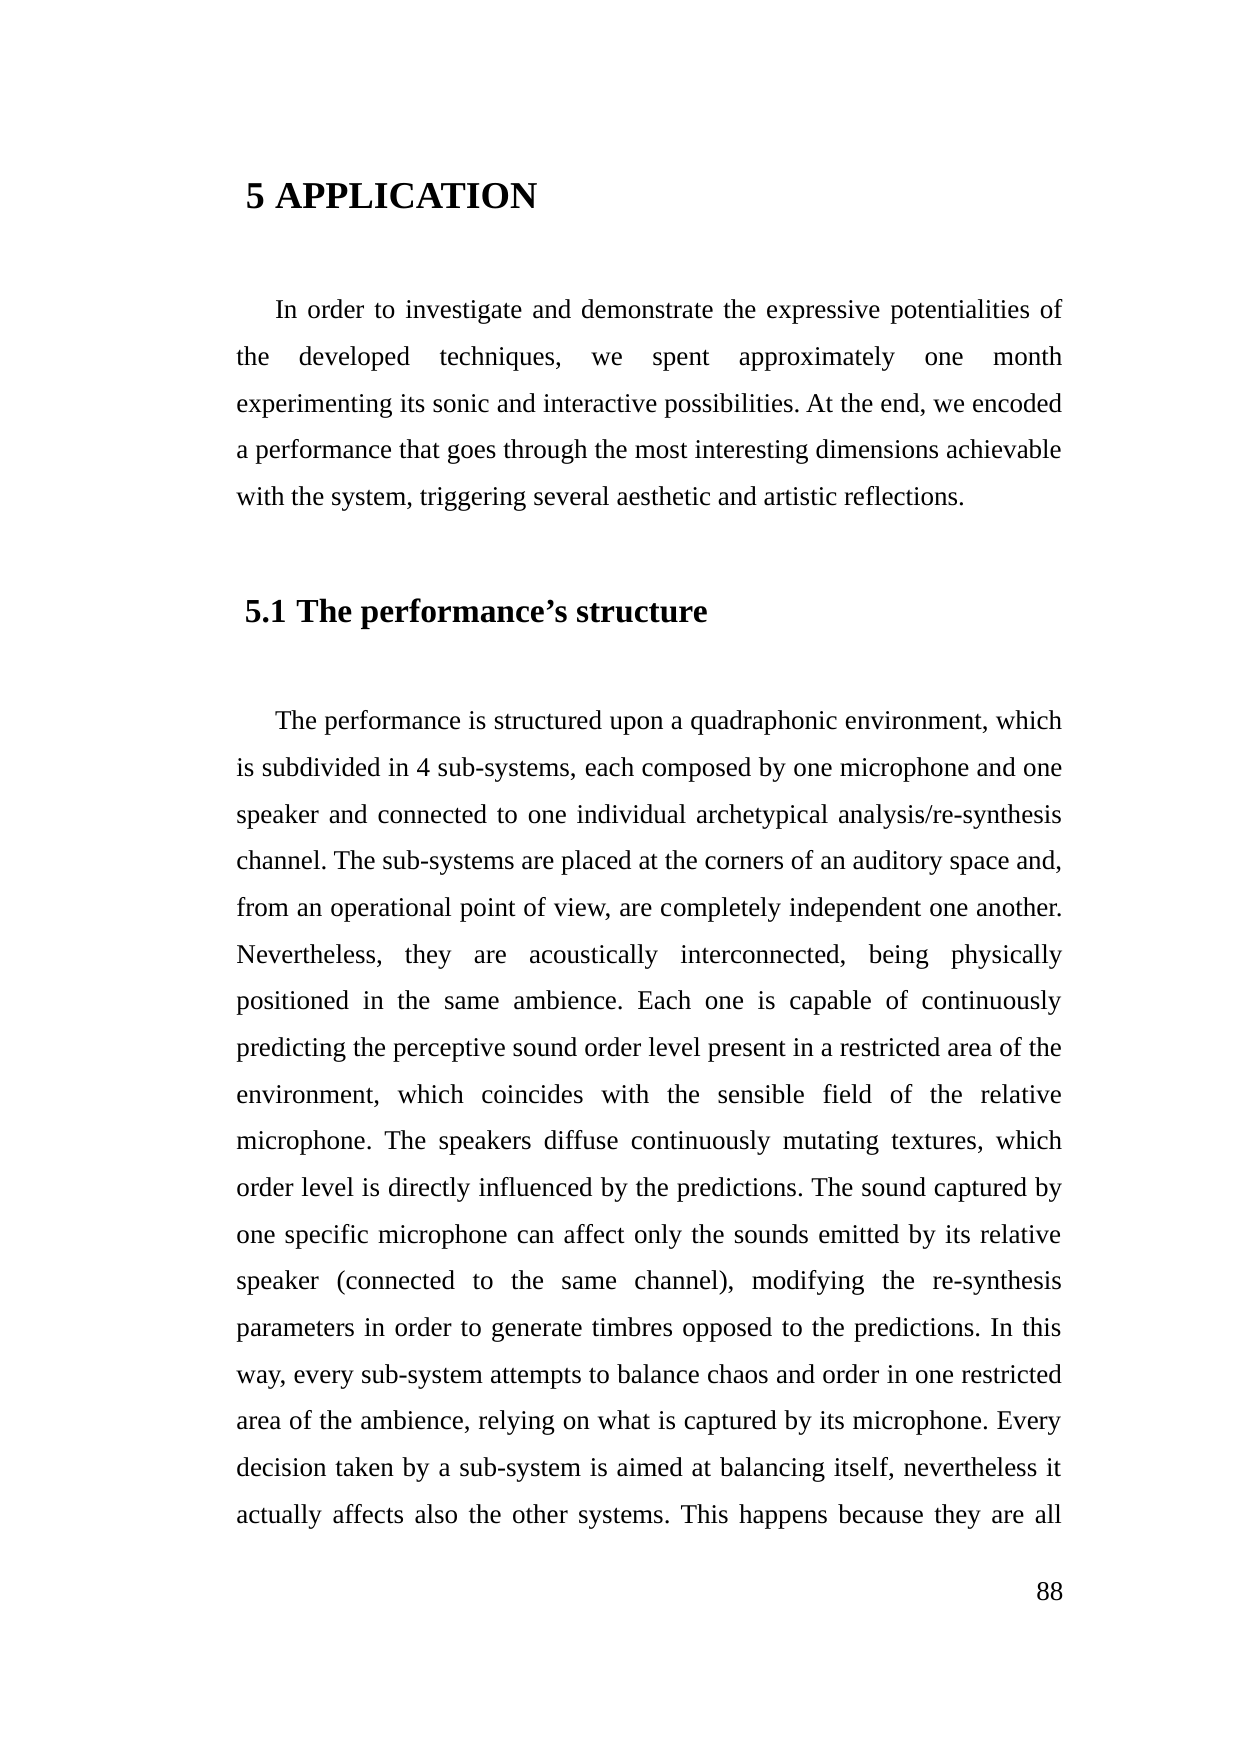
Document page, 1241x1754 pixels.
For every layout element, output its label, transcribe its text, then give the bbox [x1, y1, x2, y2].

text The performance is structured upon a quadraphonic environment, which is subdivided in 4 sub-systems, each composed by one microphone and one speaker and connected to one individual archetypical analysis/re-synthesis channel. The sub-systems are placed at the corners of an auditory space and, from an operational point of view, are completely independent one another. Nevertheless, they are acoustically interconnected, being physically positioned in the same ambience. Each one is capable of continuously predicting the perceptive sound order level present in a restricted area of the environment, which coincides with the sensible field of the relative microphone. The speakers diffuse continuously mutating textures, which order level is directly influenced by the predictions. The sound captured by one specific microphone can affect only the sounds emitted by its relative speaker (connected to the same channel), modifying the re-synthesis parameters in order to generate timbres opposed to the predictions. In this way, every sub-system attempts to balance chaos and order in one restricted area of the ambience, relying on what is captured by its microphone. Every decision taken by a sub-system is aimed at balancing itself, nevertheless it actually affects also the other systems. This happens because they are all [236, 704, 1063, 1529]
text In order to investigate and demonstrate the expressive potentialities of the developed techniques, we spent approximately one month experimenting its sonic and interactive possibilities. At the end, we encoded a performance that goes through the most interesting dimensions achievable with the system, triggering several aesthetic and artistic reflections. [236, 294, 1063, 511]
subtitle APPLICATION [236, 173, 1063, 216]
subtitle The performance’s structure [236, 591, 1063, 629]
